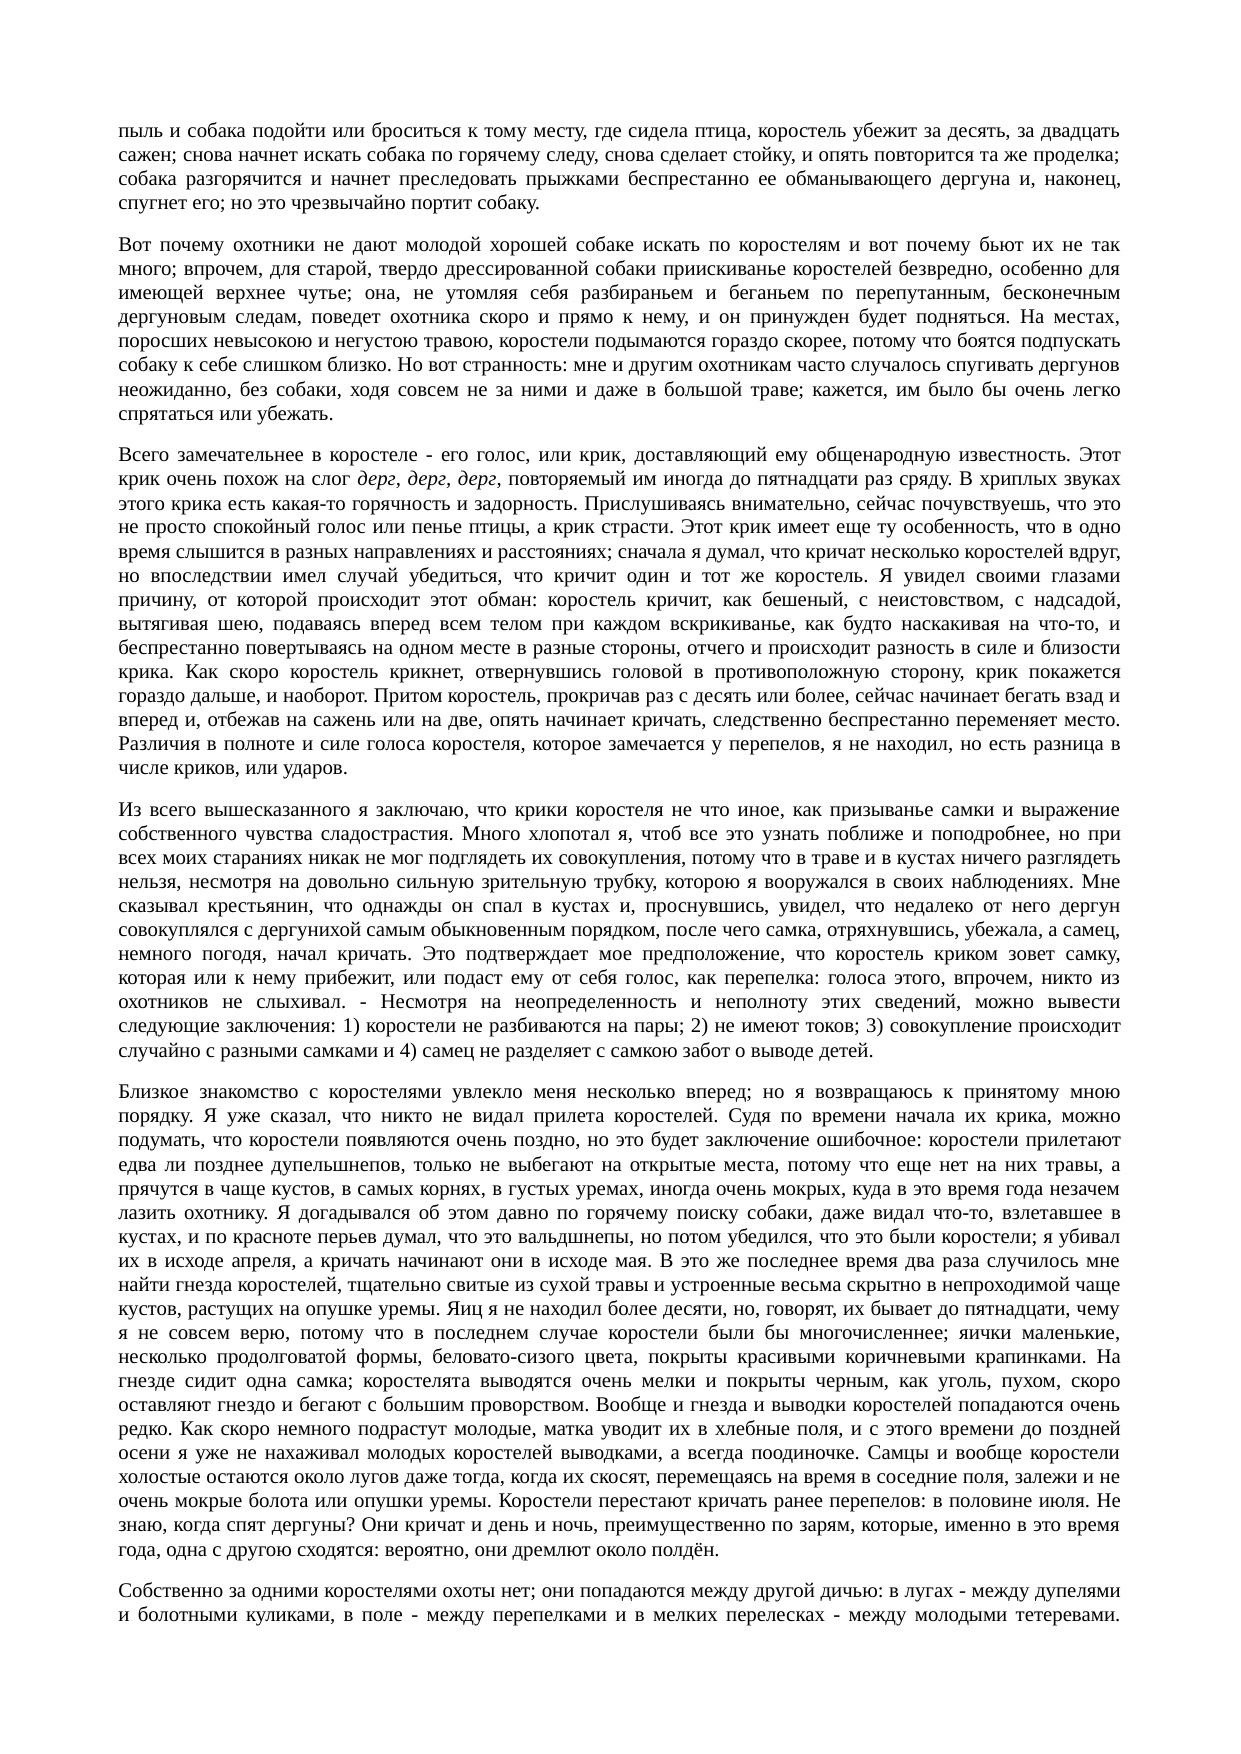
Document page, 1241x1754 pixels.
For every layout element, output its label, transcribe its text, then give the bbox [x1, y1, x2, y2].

text Из всего вышесказанного я заключаю, что крики коростеля не что иное, как призыванье самки и выражение собственного чувства сладострастия. Много хлопотал я, чтоб все это узнать поближе и поподробнее, но при всех моих стараниях никак не мог подглядеть их совокупления, потому что в траве и в кустах ничего разглядеть нельзя, несмотря на довольно сильную зрительную трубку, которою я вооружался в своих наблюдениях. Мне сказывал крестьянин, что однажды он спал в кустах и, проснувшись, увидел, что недалеко от него дергун совокуплялся с дергунихой самым обыкновенным порядком, после чего самка, отряхнувшись, убежала, а самец, немного погодя, начал кричать. Это подтверждает мое предположение, что коростель криком зовет самку, которая или к нему прибежит, или подаст ему от себя голос, как перепелка: голоса этого, впрочем, никто из охотников не слыхивал. - Несмотря на неопределенность и неполноту этих сведений, можно вывести следующие заключения: 1) коростели не разбиваются на пары; 2) не имеют токов; 3) совокупление происходит случайно с разными самками и 4) самец не разделяет с самкою забот о выводе детей. [118, 797, 1122, 1062]
text пыль и собака подойти или броситься к тому месту, где сидела птица, коростель убежит за десять, за двадцать сажен; снова начнет искать собака по горячему следу, снова сделает стойку, и опять повторится та же проделка; собака разгорячится и начнет преследовать прыжками беспрестанно ее обманывающего дергуна и, наконец, спугнет его; но это чрезвычайно портит собаку. [118, 118, 1122, 214]
text Близкое знакомство с коростелями увлекло меня несколько вперед; но я возвращаюсь к принятому мною порядку. Я уже сказал, что никто не видал прилета коростелей. Судя по времени начала их крика, можно подумать, что коростели появляются очень поздно, но это будет заключение ошибочное: коростели прилетают едва ли позднее дупельшнепов, только не выбегают на открытые места, потому что еще нет на них травы, а прячутся в чаще кустов, в самых корнях, в густых уремах, иногда очень мокрых, куда в это время года незачем лазить охотнику. Я догадывался об этом давно по горячему поиску собаки, даже видал что-то, взлетавшее в кустах, и по красноте перьев думал, что это вальдшнепы, но потом убедился, что это были коростели; я убивал их в исходе апреля, а кричать начинают они в исходе мая. В это же последнее время два раза случилось мне найти гнезда коростелей, тщательно свитые из сухой травы и устроенные весьма скрытно в непроходимой чаще кустов, растущих на опушке уремы. Яиц я не находил более десяти, но, говорят, их бывает до пятнадцати, чему я не совсем верю, потому что в последнем случае коростели были бы многочисленнее; яички маленькие, несколько продолговатой формы, беловато-сизого цвета, покрыты красивыми коричневыми крапинками. На гнезде сидит одна самка; коростелята выводятся очень мелки и покрыты черным, как уголь, пухом, скоро оставляют гнездо и бегают с большим проворством. Вообще и гнезда и выводки коростелей попадаются очень редко. Как скоро немного подрастут молодые, матка уводит их в хлебные поля, и с этого времени до поздней осени я уже не нахаживал молодых коростелей выводками, а всегда поодиночке. Самцы и вообще коростели холостые остаются около лугов даже тогда, когда их скосят, перемещаясь на время в соседние поля, залежи и не очень мокрые болота или опушки уремы. Коростели перестают кричать ранее перепелов: в половине июля. Не знаю, когда спят дергуны? Они кричат и день и ночь, преимущественно по зарям, которые, именно в это время года, одна с другою сходятся: вероятно, они дремлют около полдён. [118, 1079, 1122, 1561]
text Всего замечательнее в коростеле - его голос, или крик, доставляющий ему общенародную известность. Этот крик очень похож на слог дерг, дерг, дерг, повторяемый им иногда до пятнадцати раз сряду. В хриплых звуках этого крика есть какая-то горячность и задорность. Прислушиваясь внимательно, сейчас почувствуешь, что это не просто спокойный голос или пенье птицы, а крик страсти. Этот крик имеет еще ту особенность, что в одно время слышится в разных направлениях и расстояниях; сначала я думал, что кричат несколько коростелей вдруг, но впоследствии имел случай убедиться, что кричит один и тот же коростель. Я увидел своими глазами причину, от которой происходит этот обман: коростель кричит, как бешеный, с неистовством, с надсадой, вытягивая шею, подаваясь вперед всем телом при каждом вскрикиванье, как будто наскакивая на что-то, и беспрестанно повертываясь на одном месте в разные стороны, отчего и происходит разность в силе и близости крика. Как скоро коростель крикнет, отвернувшись головой в противоположную сторону, крик покажется гораздо дальше, и наоборот. Притом коростель, прокричав раз с десять или более, сейчас начинает бегать взад и вперед и, отбежав на сажень или на две, опять начинает кричать, следственно беспрестанно переменяет место. Различия в полноте и силе голоса коростеля, которое замечается у перепелов, я не находил, но есть разница в числе криков, или ударов. [118, 442, 1122, 779]
text Собственно за одними коростелями охоты нет; они попадаются между другой дичью: в лугах - между дупелями и болотными куликами, в поле - между перепелками и в мелких перелесках - между молодыми тетеревами. [118, 1578, 1122, 1626]
text Вот почему охотники не дают молодой хорошей собаке искать по коростелям и вот почему бьют их не так много; впрочем, для старой, твердо дрессированной собаки приискиванье коростелей безвредно, особенно для имеющей верхнее чутье; она, не утомляя себя разбираньем и беганьем по перепутанным, бесконечным дергуновым следам, поведет охотника скоро и прямо к нему, и он принужден будет подняться. На местах, поросших невысокою и негустою травою, коростели подымаются гораздо скорее, потому что боятся подпускать собаку к себе слишком близко. Но вот странность: мне и другим охотникам часто случалось спугивать дергунов неожиданно, без собаки, ходя совсем не за ними и даже в большой траве; кажется, им было бы очень легко спрятаться или убежать. [118, 232, 1122, 424]
